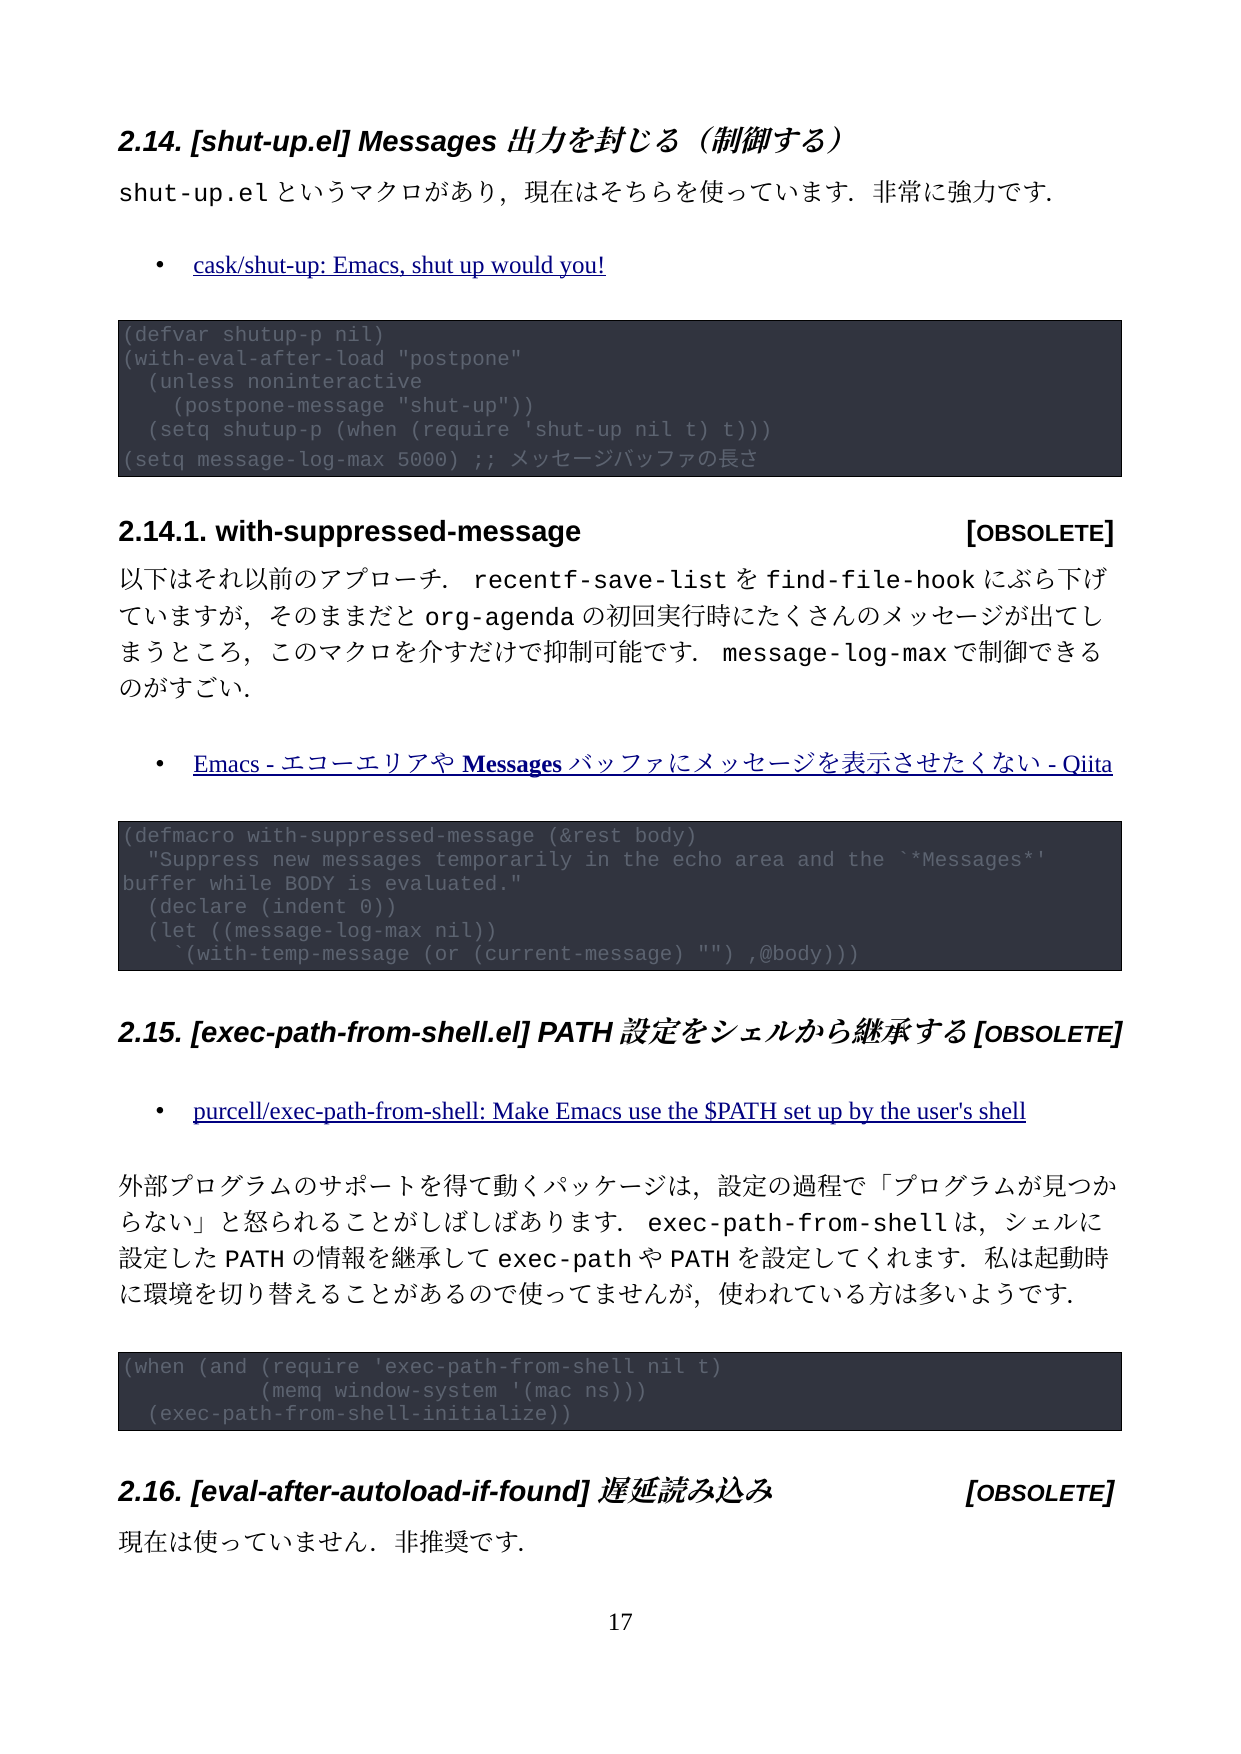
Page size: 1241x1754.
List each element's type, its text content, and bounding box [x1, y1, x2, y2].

text (setq shutup-p (when (require 'shut-up nil t) t))) [119, 414, 1121, 438]
text (exec-path-from-shell-initialize)) [119, 1399, 1121, 1430]
subtitle [eval-after-autoload-if-found] 遅延読み込み [obsolete] [118, 1468, 1122, 1510]
text (with-eval-after-load "postpone" [119, 344, 1121, 367]
text (setq message-log-max 5000) ;; メッセージバッファの長さ [119, 438, 1121, 476]
text (let ((message-log-max nil)) [119, 916, 1121, 939]
text (defvar shutup-p nil) [119, 321, 1121, 344]
list cask/shut-up: Emacs, shut up would you! [156, 250, 1122, 307]
text 現在は使っていません．非推奨です． [118, 1523, 1122, 1558]
text "Suppress new messages temporarily in the echo area and the `*Messages*' buffer while BODY is evaluated." [119, 845, 1121, 892]
text (unless noninteractive [119, 367, 1121, 391]
text (when (and (require 'exec-path-from-shell nil t) [119, 1353, 1121, 1376]
text (declare (indent 0)) [119, 892, 1121, 916]
subtitle with-suppressed-message [obsolete] [118, 514, 1122, 547]
text shut-up.el というマクロがあり，現在はそちらを使っています．非常に強力です． [118, 172, 1122, 237]
text (memq window-system '(mac ns))) [119, 1376, 1121, 1399]
text (defmacro with-suppressed-message (&rest body) [119, 822, 1121, 845]
list Emacs - エコーエリアや Messages バッファにメッセージを表示させたくない - Qiita [156, 746, 1122, 809]
subtitle [exec-path-from-shell.el] PATH設定をシェルから継承する [obsolete] [118, 1008, 1122, 1084]
list purcell/exec-path-from-shell: Make Emacs use the $PATH set up by the user's shell [156, 1096, 1122, 1154]
text `(with-temp-message (or (current-message) "") ,@body))) [119, 939, 1121, 970]
text (postpone-message "shut-up")) [119, 391, 1121, 414]
subtitle [shut-up.el] Messages 出力を封じる（制御する） [118, 118, 1122, 160]
text 以下はそれ以前のアプローチ． recentf-save-list を find-file-hook にぶら下げていますが，そのままだと org-agenda の初回実行時にたくさんのメッセージが出てしまうところ，このマクロを介すだけで抑制可能です． message-log-max で制御できるのがすごい． [118, 560, 1122, 733]
text 外部プログラムのサポートを得て動くパッケージは，設定の過程で「プログラムが見つからない」と怒られることがしばしばあります． exec-path-from-shell は，シェルに設定した PATH の情報を継承して exec-path や PATH を設定してくれます．私は起動時に環境を切り替えることがあるので使ってませんが，使われている方は多いようです． [118, 1166, 1122, 1339]
